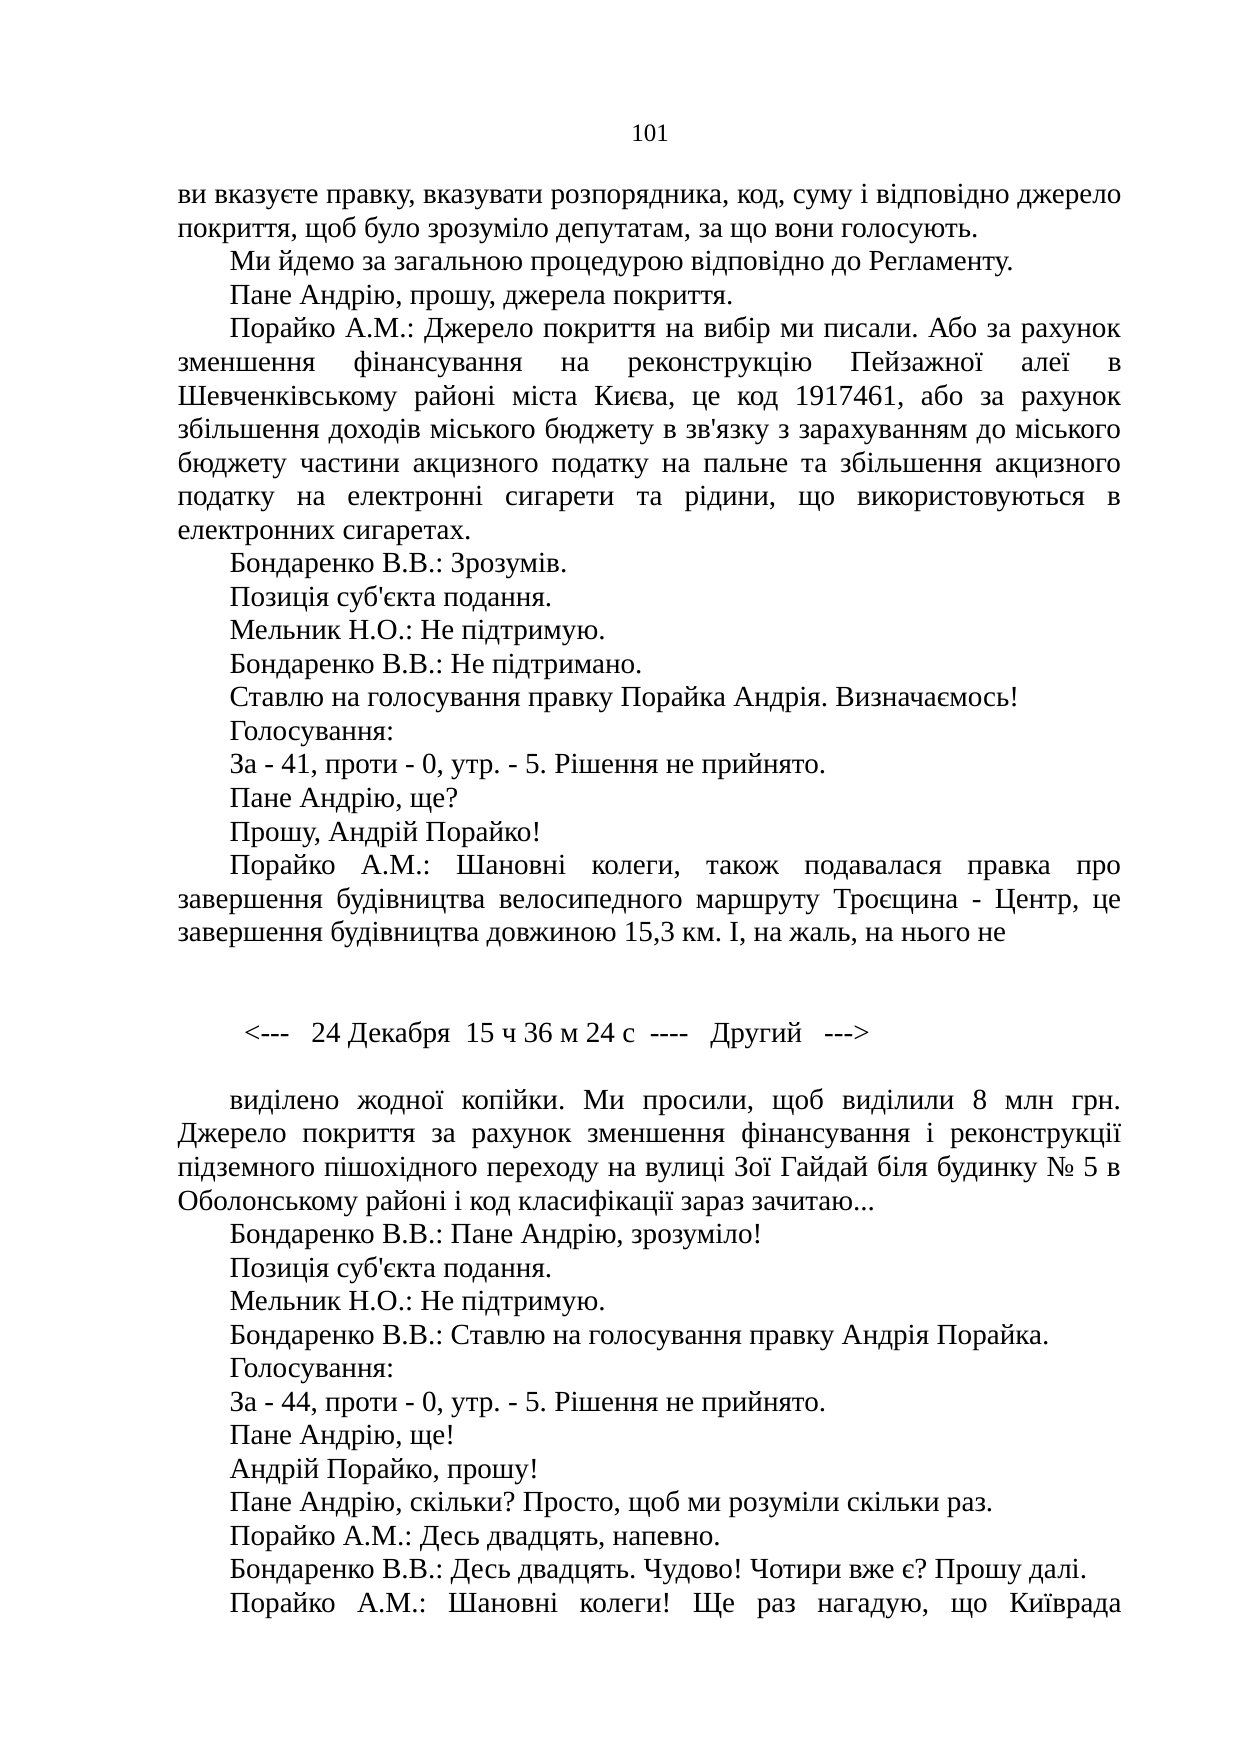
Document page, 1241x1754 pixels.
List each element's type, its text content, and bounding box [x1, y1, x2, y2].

text Голосування: [177, 1350, 1122, 1384]
text Бондаренко В.В.: Ставлю на голосування правку Андрія Порайка. [177, 1317, 1122, 1350]
text Пане Андрію, ще? [177, 780, 1122, 814]
text За - 44, проти - 0, утр. - 5. Рішення не прийнято. [177, 1384, 1122, 1417]
text Андрій Порайко, прошу! [177, 1451, 1122, 1484]
text Голосування: [177, 713, 1122, 747]
text Позиція суб'єкта подання. [177, 579, 1122, 612]
text Пане Андрію, прошу, джерела покриття. [177, 277, 1122, 311]
text Порайко А.М.: Шановні колеги! Ще раз нагадую, що Київрада [177, 1585, 1122, 1619]
text Порайко А.М.: Джерело покриття на вибір ми писали. Або за рахунок зменшення фінансування на реконструкцію Пейзажної алеї в Шевченківському районі міста Києва, це код 1917461, або за рахунок збільшення доходів міського бюджету в зв'язку з зарахуванням до міського бюджету частини акцизного податку на пальне та збільшення акцизного податку на електронні сигарети та рідини, що використовуються в електронних сигаретах. [177, 311, 1122, 545]
text Пане Андрію, ще! [177, 1417, 1122, 1451]
text Прошу, Андрій Порайко! [177, 814, 1122, 847]
text ви вказуєте правку, вказувати розпорядника, код, суму і відповідно джерело покриття, щоб було зрозуміло депутатам, за що вони голосують. [177, 176, 1122, 243]
text Порайко А.М.: Шановні колеги, також подавалася правка про завершення будівництва велосипедного маршруту Троєщина - Центр, це завершення будівництва довжиною 15,3 км. І, на жаль, на нього не [177, 847, 1122, 948]
text виділено жодної копійки. Ми просили, щоб виділили 8 млн грн. Джерело покриття за рахунок зменшення фінансування і реконструкції підземного пішохідного переходу на вулиці Зої Гайдай біля будинку № 5 в Оболонському районі і код класифікації зараз зачитаю... [177, 1082, 1122, 1216]
text Бондаренко В.В.: Не підтримано. [177, 646, 1122, 679]
text Ставлю на голосування правку Порайка Андрія. Визначаємось! [177, 679, 1122, 713]
text Позиція суб'єкта подання. [177, 1250, 1122, 1283]
text Порайко А.М.: Десь двадцять, напевно. [177, 1518, 1122, 1552]
text Бондаренко В.В.: Десь двадцять. Чудово! Чотири вже є? Прошу далі. [177, 1552, 1122, 1585]
text <--- 24 Декабря 15 ч 36 м 24 с ---- Другий ---> [177, 1015, 1122, 1048]
text Мельник Н.О.: Не підтримую. [177, 612, 1122, 646]
text Бондаренко В.В.: Зрозумів. [177, 545, 1122, 579]
text Ми йдемо за загальною процедурою відповідно до Регламенту. [177, 243, 1122, 277]
text За - 41, проти - 0, утр. - 5. Рішення не прийнято. [177, 747, 1122, 780]
text Мельник Н.О.: Не підтримую. [177, 1283, 1122, 1317]
text Бондаренко В.В.: Пане Андрію, зрозуміло! [177, 1216, 1122, 1250]
text Пане Андрію, скільки? Просто, щоб ми розуміли скільки раз. [177, 1484, 1122, 1518]
